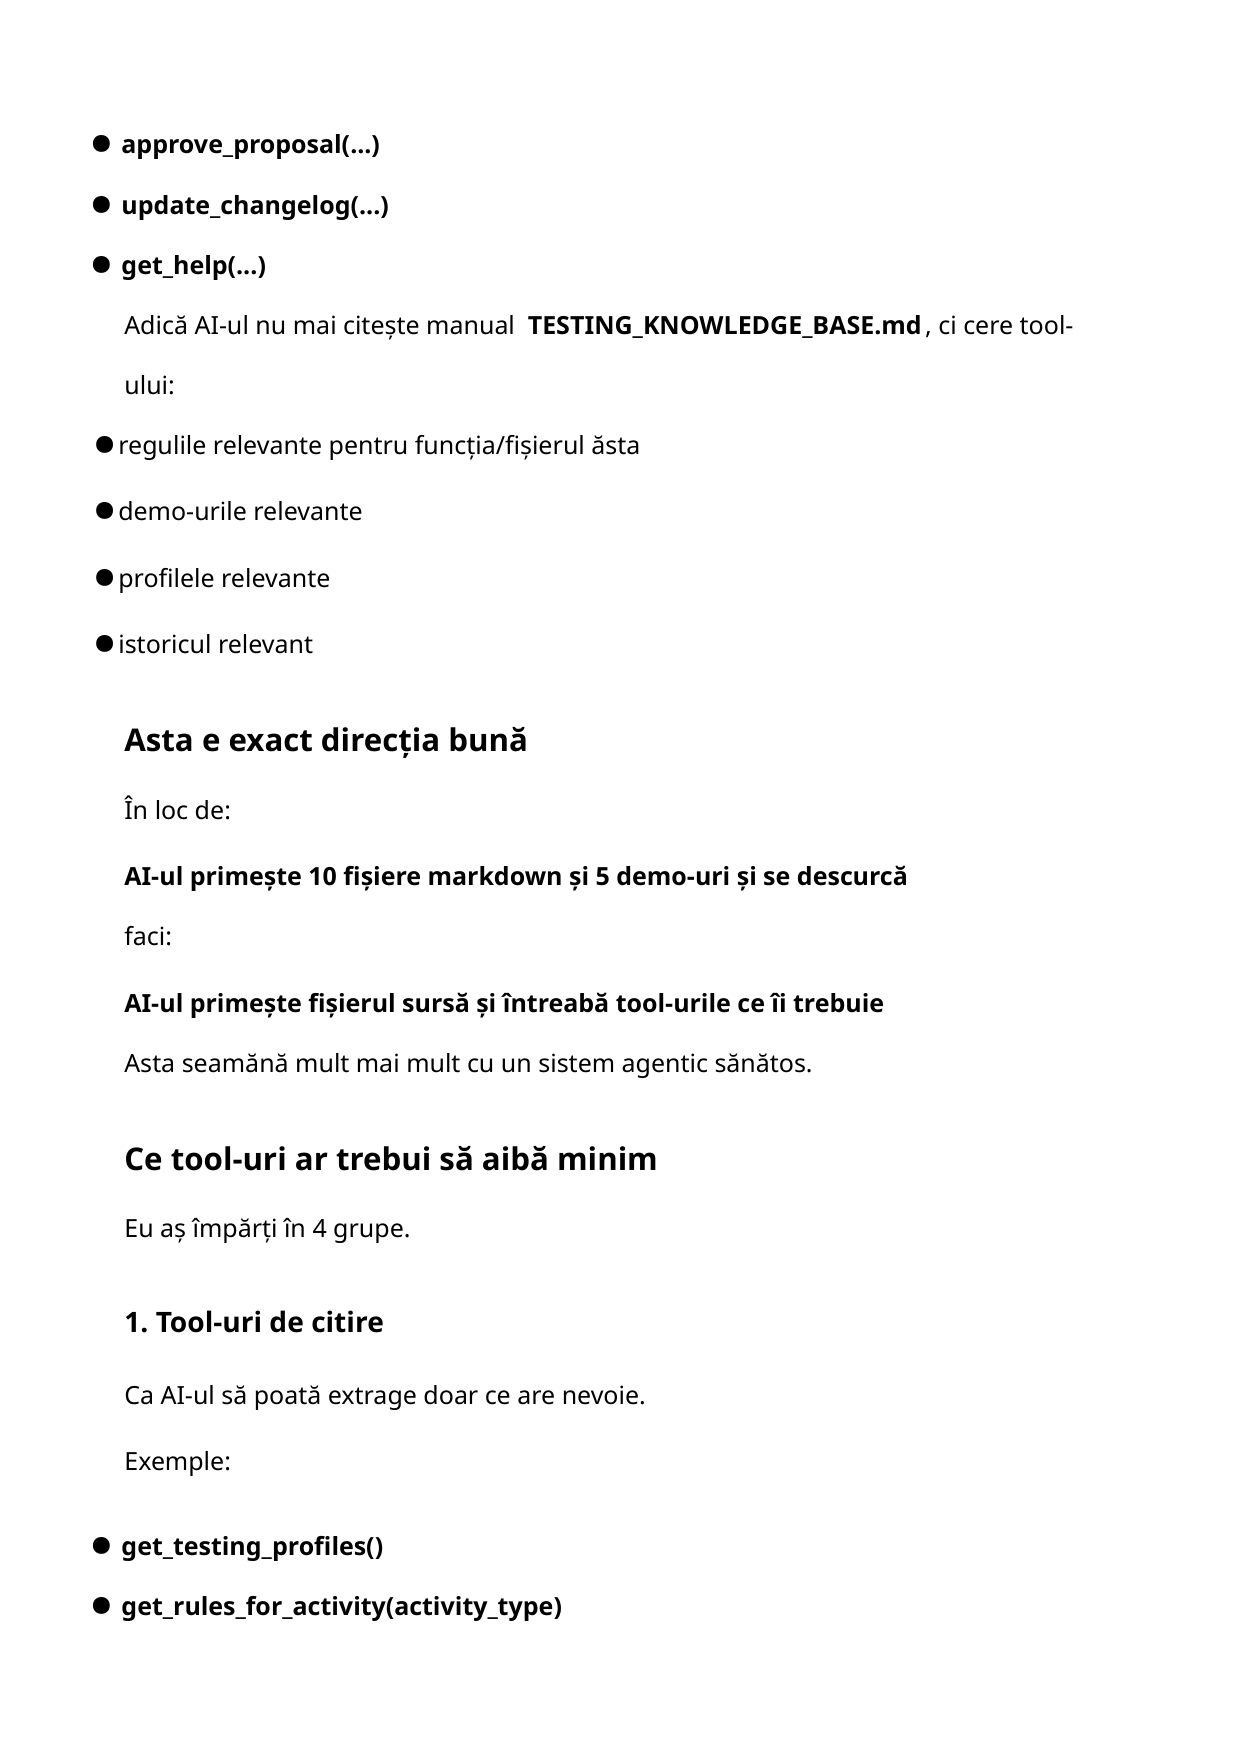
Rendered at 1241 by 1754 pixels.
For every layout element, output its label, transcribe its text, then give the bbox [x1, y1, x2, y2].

text În loc de: [119, 786, 1122, 829]
text faci: [119, 913, 1122, 956]
list update_changelog(...) [119, 181, 1122, 224]
text Eu aș împărți în 4 grupe. [119, 1205, 1122, 1248]
list regulile relevante pentru funcția/fișierul ăsta [119, 422, 1122, 465]
text AI-ul primește 10 fișiere markdown și 5 demo-uri și se descurcă [119, 853, 1122, 896]
list demo-urile relevante [119, 488, 1122, 531]
text Asta seamănă mult mai mult cu un sistem agentic sănătos. [119, 1039, 1122, 1082]
list istoricul relevant [119, 621, 1122, 664]
text AI-ul primește fișierul sursă și întreabă tool-urile ce îi trebuie [119, 979, 1122, 1022]
list get_testing_profiles() [119, 1523, 1122, 1566]
subtitle Asta e exact direcția bună [119, 712, 1122, 764]
list approve_proposal(...) [119, 122, 1122, 164]
text Ca AI-ul să poată extrage doar ce are nevoie. [119, 1371, 1122, 1414]
list profilele relevante [119, 554, 1122, 597]
subtitle Ce tool-uri ar trebui să aibă minim [119, 1131, 1122, 1182]
text Adică AI-ul nu mai citește manual TESTING_KNOWLEDGE_BASE.md, ci cere tool-ului: [119, 301, 1122, 405]
subtitle 1. Tool-uri de citire [119, 1296, 1122, 1344]
text Exemple: [119, 1438, 1122, 1481]
list get_help(...) [119, 241, 1122, 284]
list get_rules_for_activity(activity_type) [119, 1583, 1122, 1629]
